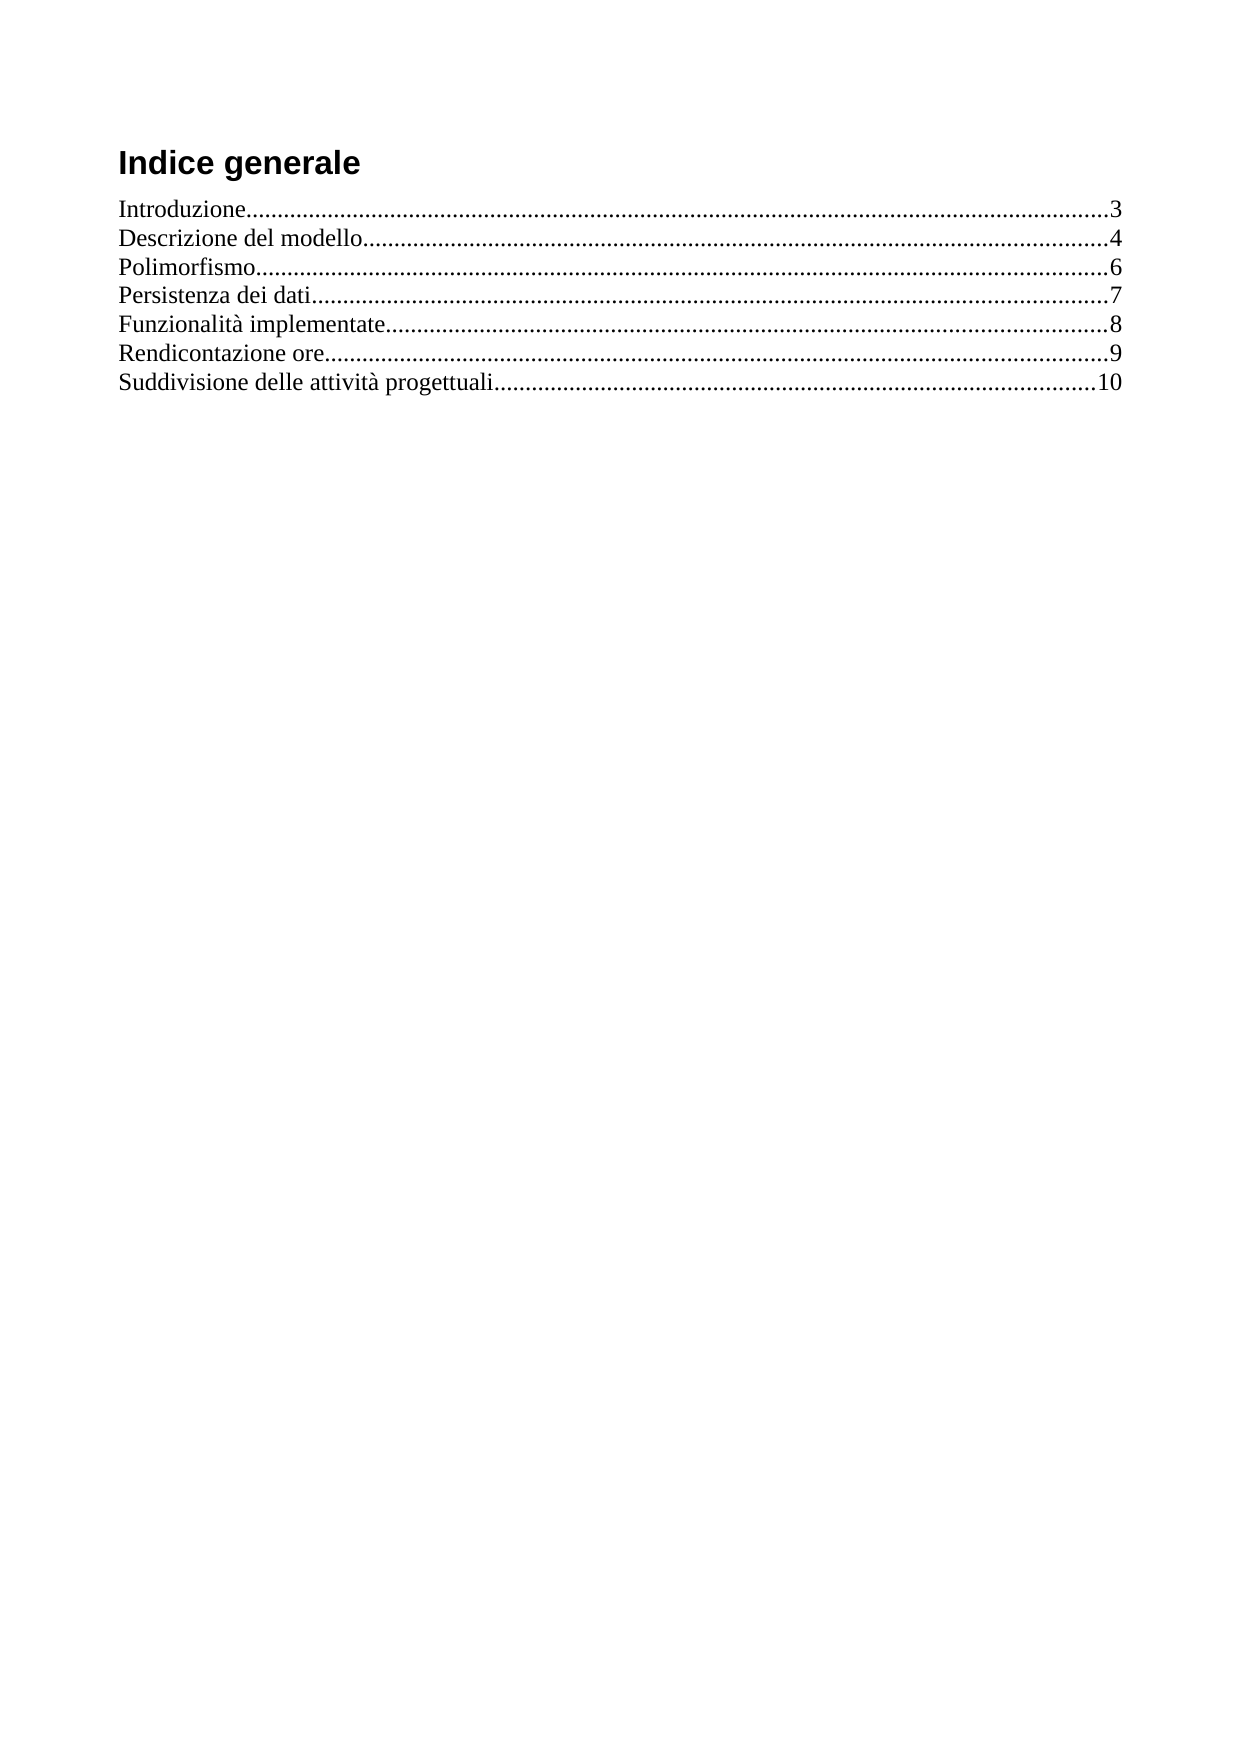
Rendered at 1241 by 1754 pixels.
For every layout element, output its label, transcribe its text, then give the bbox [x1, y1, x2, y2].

text Funzionalità implementate 8 [118, 309, 1122, 338]
text Suddivisione delle attività progettuali 10 [118, 367, 1122, 395]
text Persistenza dei dati 7 [118, 280, 1122, 309]
text Polimorfismo 6 [118, 252, 1122, 280]
text Descrizione del modello 4 [118, 223, 1122, 252]
text Introduzione 3 [118, 194, 1122, 223]
text Rendicontazione ore 9 [118, 338, 1122, 367]
subtitle Indice generale [118, 143, 1122, 182]
